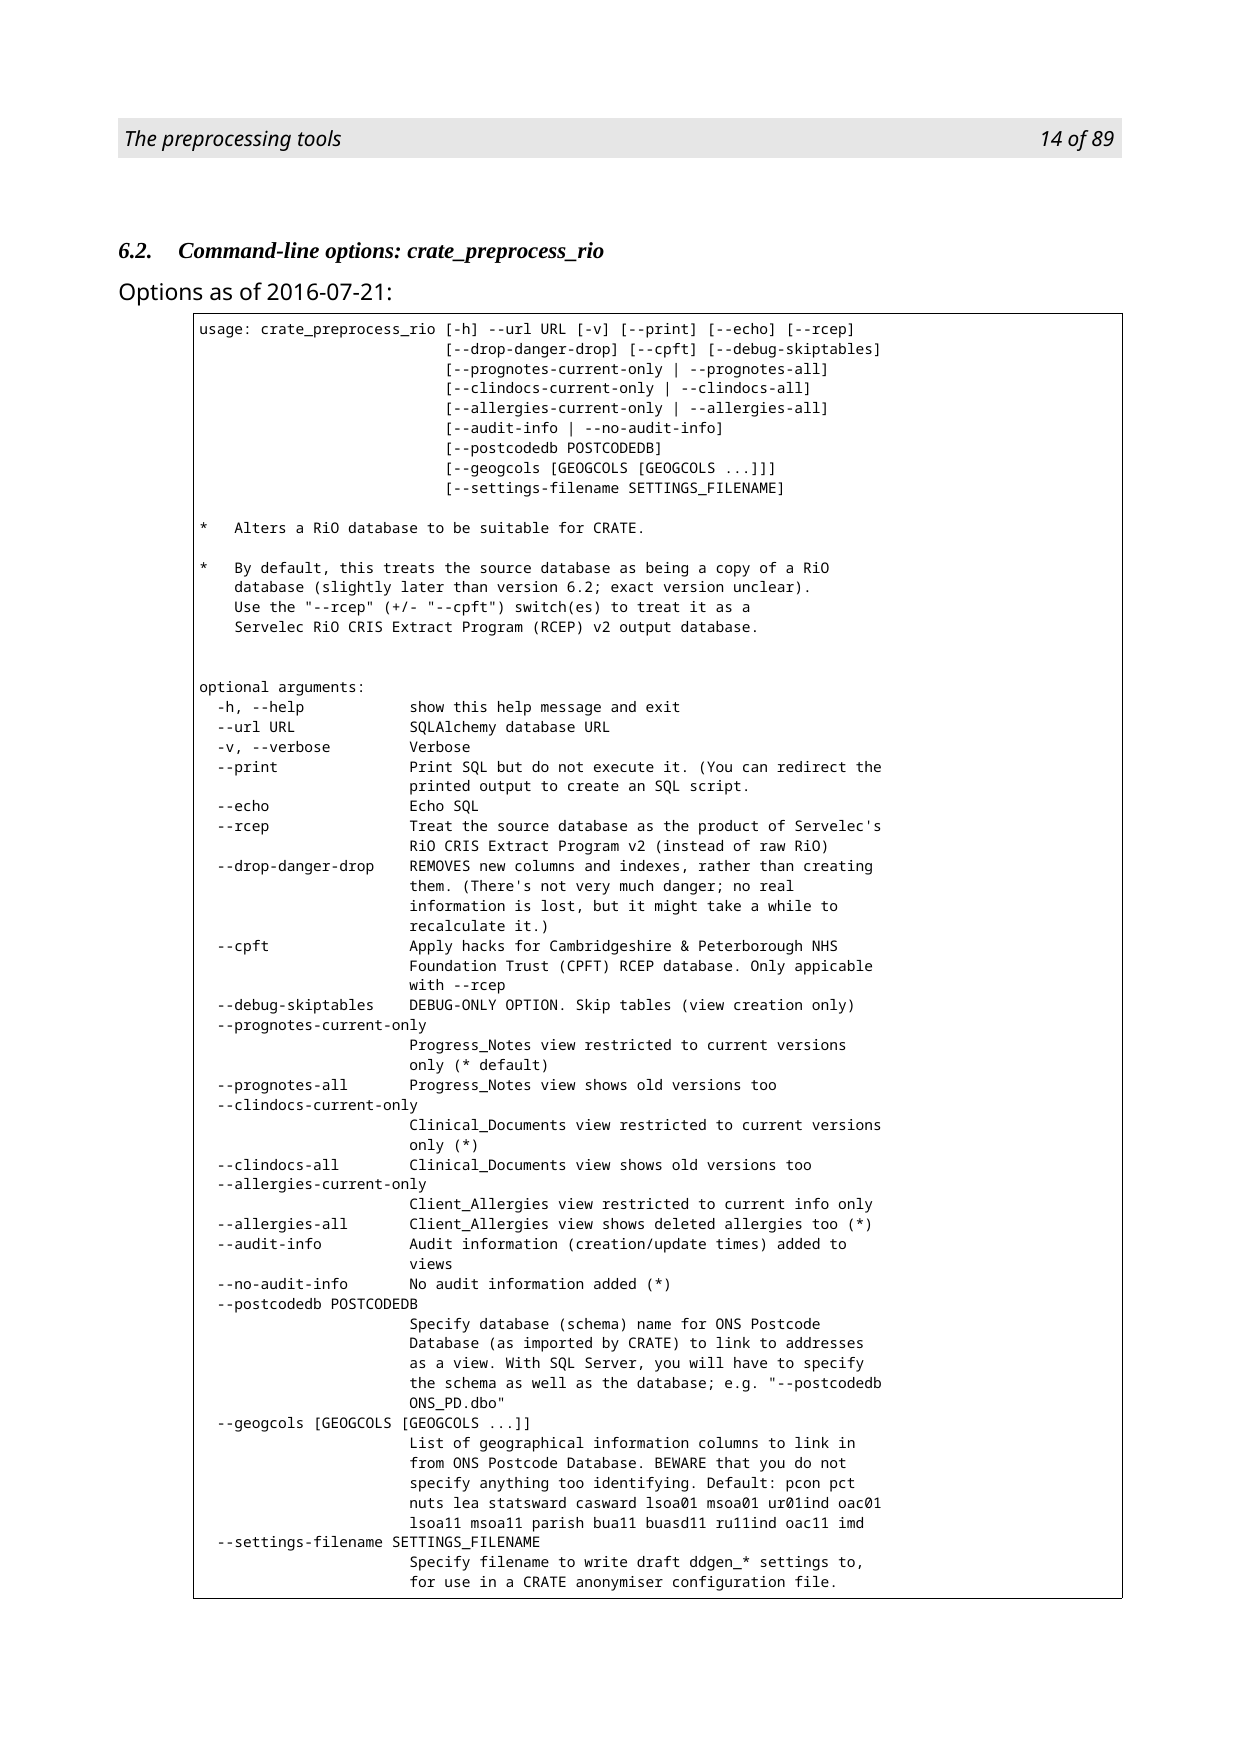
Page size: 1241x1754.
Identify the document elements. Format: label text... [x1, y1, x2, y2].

subtitle Command-line options: crate_preprocess_rio [118, 237, 1122, 263]
text Options as of 2016-07-21: [118, 276, 1122, 307]
table_header usage: crate_preprocess_rio [-h] --url URL [-v] [--print] [--echo] [--rcep] [--drop-danger-drop] [--cpft] [--debug-skiptables] [--prognotes-current-only | --prognotes-all] [--clindocs-current-only | --clindocs-all] [--allergies-current-only | --allergies-all] [--audit-info | --no-audit-info] [--postcodedb POSTCODEDB] [--geogcols [GEOGCOLS [GEOGCOLS ...]]] [--settings-filename SETTINGS_FILENAME] * Alters a RiO database to be suitable for CRATE. * By default, this treats the source database as being a copy of a RiO database (slightly later than version 6.2; exact version unclear). Use the "--rcep" (+/- "--cpft") switch(es) to treat it as a Servelec RiO CRIS Extract Program (RCEP) v2 output database. optional arguments: -h, --help show this help message and exit --url URL SQLAlchemy database URL -v, --verbose Verbose --print Print SQL but do not execute it. (You can redirect the printed output to create an SQL script. --echo Echo SQL --rcep Treat the source database as the product of Servelec's RiO CRIS Extract Program v2 (instead of raw RiO) --drop-danger-drop REMOVES new columns and indexes, rather than creating them. (There's not very much danger; no real information is lost, but it might take a while to recalculate it.) --cpft Apply hacks for Cambridgeshire & Peterborough NHS Foundation Trust (CPFT) RCEP database. Only appicable with --rcep --debug-skiptables DEBUG-ONLY OPTION. Skip tables (view creation only) --prognotes-current-only Progress_Notes view restricted to current versions only (* default) --prognotes-all Progress_Notes view shows old versions too --clindocs-current-only Clinical_Documents view restricted to current versions only (*) --clindocs-all Clinical_Documents view shows old versions too --allergies-current-only Client_Allergies view restricted to current info only --allergies-all Client_Allergies view shows deleted allergies too (*) --audit-info Audit information (creation/update times) added to views --no-audit-info No audit information added (*) --postcodedb POSTCODEDB Specify database (schema) name for ONS Postcode Database (as imported by CRATE) to link to addresses as a view. With SQL Server, you will have to specify the schema as well as the database; e.g. "--postcodedb ONS_PD.dbo" --geogcols [GEOGCOLS [GEOGCOLS ...]] List of geographical information columns to link in from ONS Postcode Database. BEWARE that you do not specify anything too identifying. Default: pcon pct nuts lea statsward casward lsoa01 msoa01 ur01ind oac01 lsoa11 msoa11 parish bua11 buasd11 ru11ind oac11 imd --settings-filename SETTINGS_FILENAME Specify filename to write draft ddgen_* settings to, for use in a CRATE anonymiser configuration file. [194, 314, 1122, 1598]
